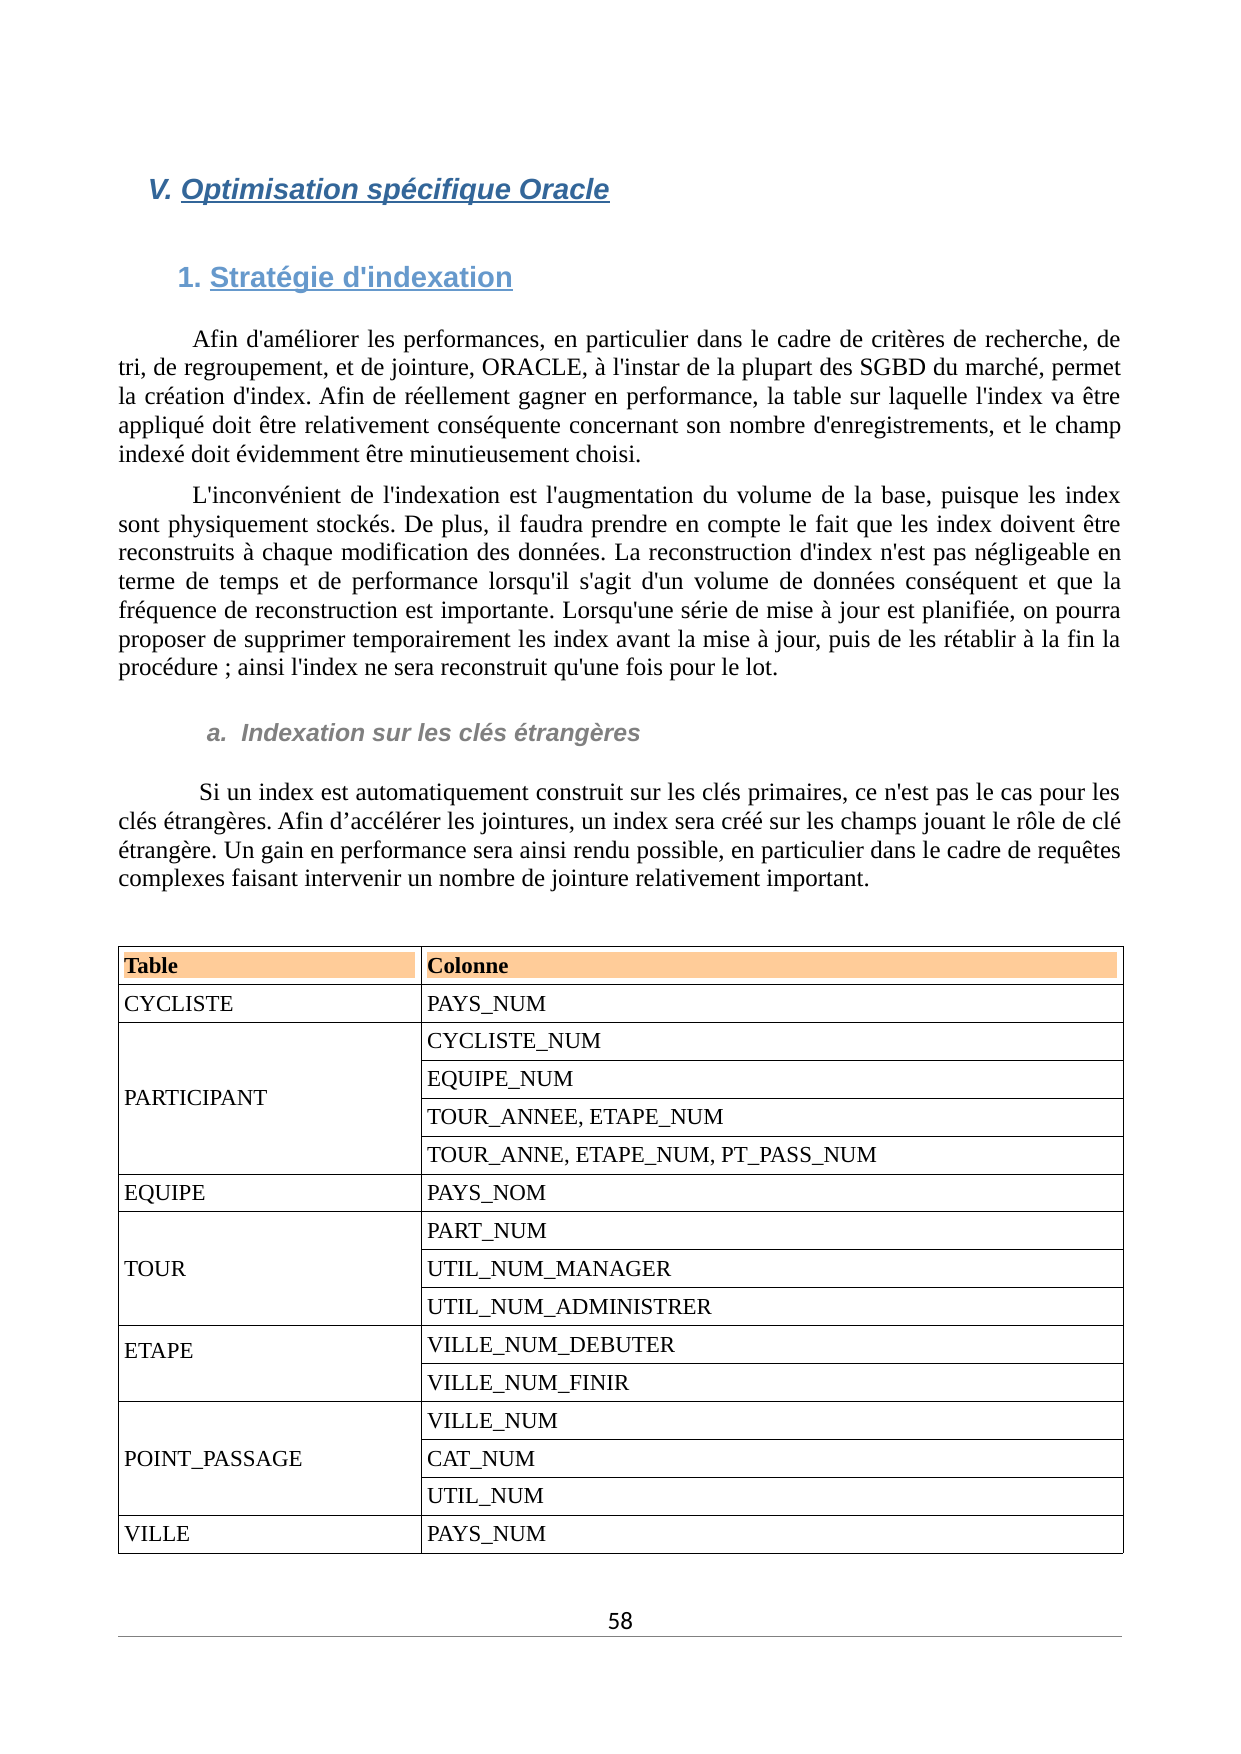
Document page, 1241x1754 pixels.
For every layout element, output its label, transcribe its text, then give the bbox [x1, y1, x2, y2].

table_cell VILLE_NUM_FINIR [422, 1364, 1123, 1401]
table_cell VILLE [119, 1516, 421, 1553]
table_cell ETAPE [119, 1326, 421, 1401]
subtitle Optimisation spécifique Oracle [148, 172, 1122, 205]
table_cell UTIL_NUM [422, 1478, 1123, 1515]
table_header Table [119, 947, 421, 984]
table_cell PAYS_NUM [422, 1516, 1123, 1553]
table_cell VILLE_NUM_DEBUTER [422, 1326, 1123, 1363]
table_cell VILLE_NUM [422, 1402, 1123, 1439]
table_cell PAYS_NUM [422, 985, 1123, 1022]
table_cell UTIL_NUM_ADMINISTRER [422, 1288, 1123, 1325]
table_cell EQUIPE [119, 1175, 421, 1211]
table_cell TOUR_ANNE, ETAPE_NUM, PT_PASS_NUM [422, 1137, 1123, 1173]
table_cell TOUR [119, 1212, 421, 1325]
table_cell CYCLISTE [119, 985, 421, 1022]
table_cell CYCLISTE_NUM [422, 1023, 1123, 1060]
table_cell PAYS_NOM [422, 1175, 1123, 1211]
text Si un index est automatiquement construit sur les clés primaires, ce n'est pas le cas pour les clés étrangères. Afin d’accélérer les jointures, un index sera créé sur les champs jouant le rôle de clé étrangère. Un gain en performance sera ainsi rendu possible, en particulier dans le cadre de requêtes complexes faisant intervenir un nombre de jointure relativement important. [118, 777, 1122, 892]
table_header Colonne [422, 947, 1123, 984]
subtitle Indexation sur les clés étrangères [207, 718, 1122, 747]
table_cell EQUIPE_NUM [422, 1061, 1123, 1098]
table_cell TOUR_ANNEE, ETAPE_NUM [422, 1099, 1123, 1136]
text L'inconvénient de l'indexation est l'augmentation du volume de la base, puisque les index sont physiquement stockés. De plus, il faudra prendre en compte le fait que les index doivent être reconstruits à chaque modification des données. La reconstruction d'index n'est pas négligeable en terme de temps et de performance lorsqu'il s'agit d'un volume de données conséquent et que la fréquence de reconstruction est importante. Lorsqu'une série de mise à jour est planifiée, on pourra proposer de supprimer temporairement les index avant la mise à jour, puis de les rétablir à la fin la procédure ; ainsi l'index ne sera reconstruit qu'une fois pour le lot. [118, 480, 1122, 681]
table_cell POINT_PASSAGE [119, 1402, 421, 1515]
table_cell PARTICIPANT [119, 1023, 421, 1173]
table_cell UTIL_NUM_MANAGER [422, 1250, 1123, 1287]
table_cell PART_NUM [422, 1212, 1123, 1249]
subtitle Stratégie d'indexation [177, 260, 1122, 294]
table_cell CAT_NUM [422, 1440, 1123, 1477]
text Afin d'améliorer les performances, en particulier dans le cadre de critères de recherche, de tri, de regroupement, et de jointure, ORACLE, à l'instar de la plupart des SGBD du marché, permet la création d'index. Afin de réellement gagner en performance, la table sur laquelle l'index va être appliqué doit être relativement conséquente concernant son nombre d'enregistrements, et le champ indexé doit évidemment être minutieusement choisi. [118, 324, 1122, 467]
